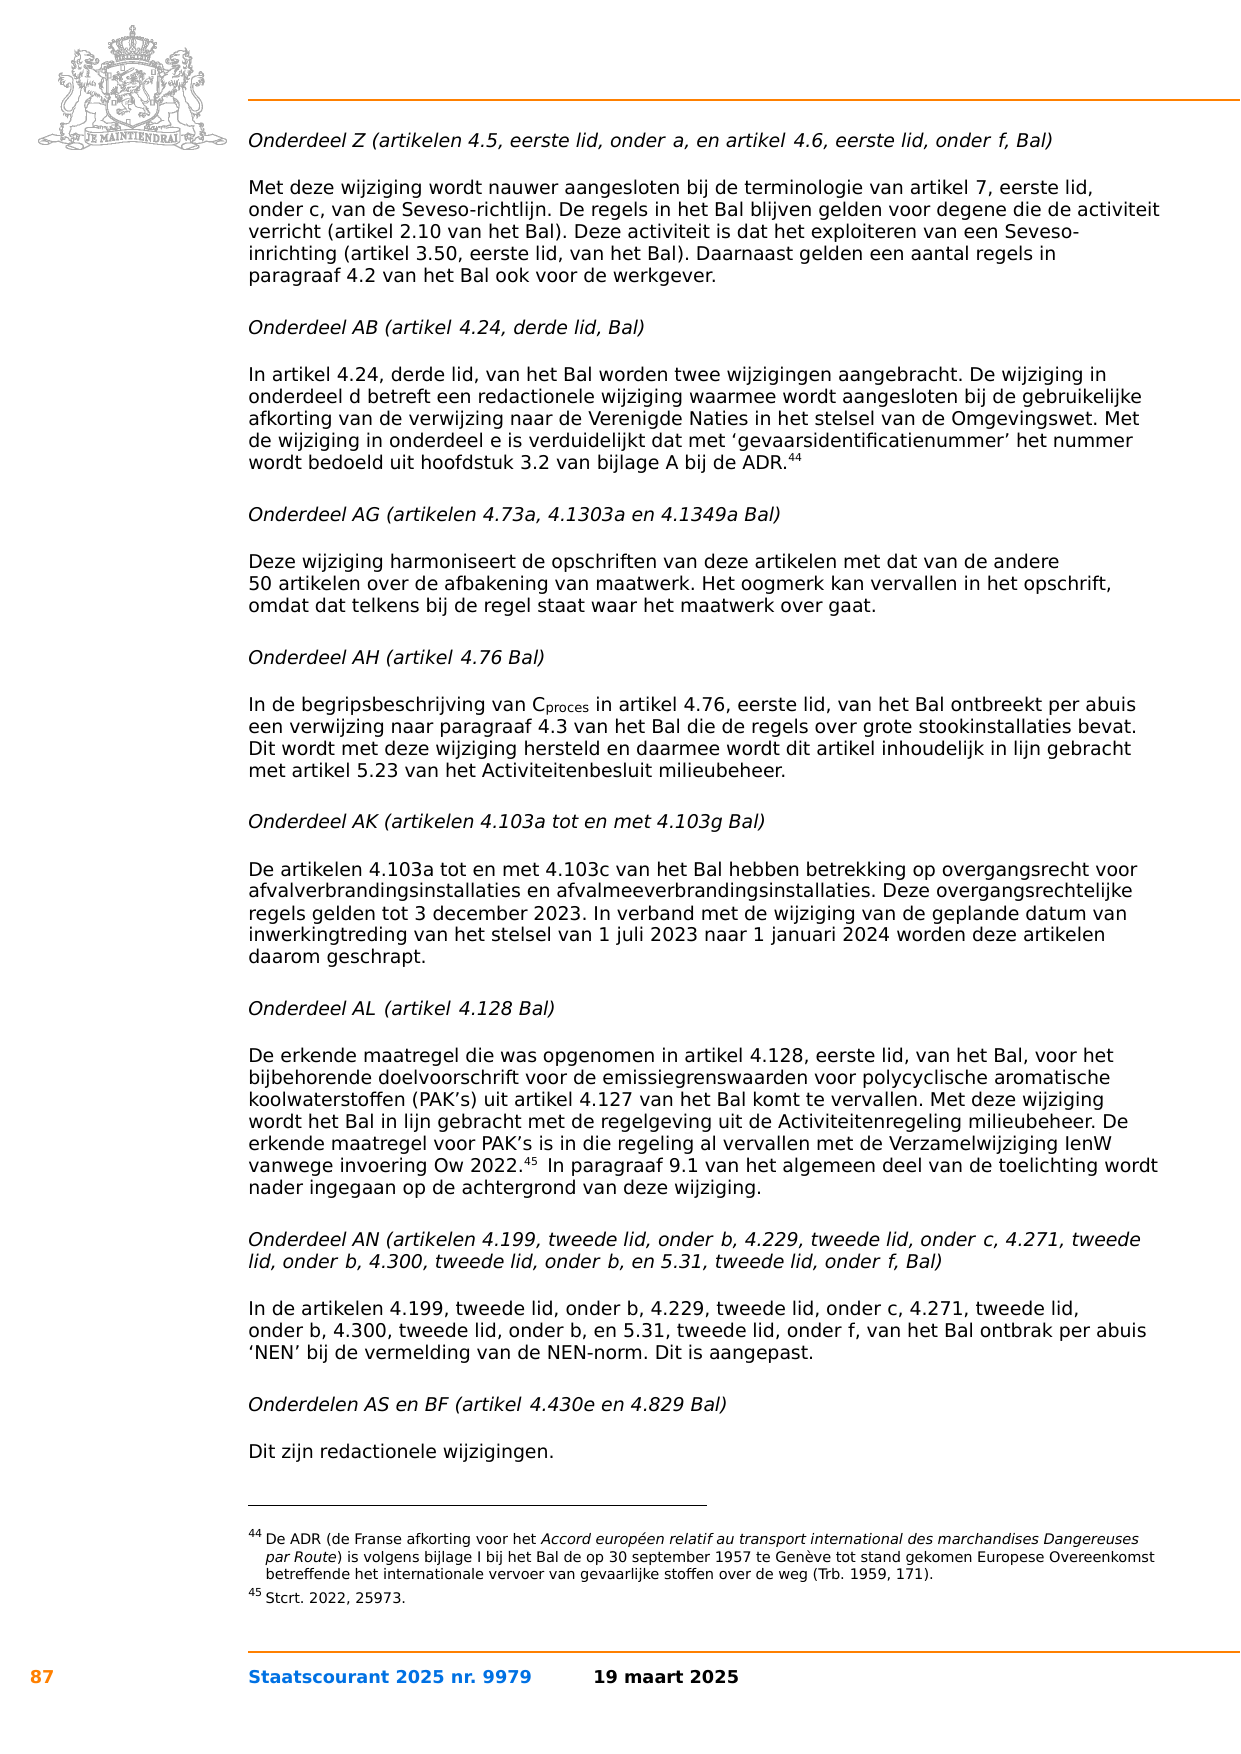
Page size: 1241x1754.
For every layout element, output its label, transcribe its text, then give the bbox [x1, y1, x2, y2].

subtitle Onderdeel AH (artikel 4.76 Bal) [248, 647, 1163, 668]
subtitle Onderdeel AG (artikelen 4.73a, 4.1303a en 4.1349a Bal) [248, 504, 1163, 526]
text De erkende maatregel die was opgenomen in artikel 4.128, eerste lid, van het Bal, voor het bijbehorende doelvoorschrift voor de emissiegrenswaarden voor polycyclische aromatische koolwaterstoffen (PAK’s) uit artikel 4.127 van het Bal komt te vervallen. Met deze wijziging wordt het Bal in lijn gebracht met de regelgeving uit de Activiteitenregeling milieubeheer. De erkende maatregel voor PAK’s is in die regeling al vervallen met de Verzamelwijziging IenW vanwege invoering Ow 2022. In paragraaf 9.1 van het algemeen deel van de toelichting wordt nader ingegaan op de achtergrond van deze wijziging. [248, 1045, 1163, 1199]
text Stcrt. 2022, 25973. [248, 1586, 1163, 1608]
text In de artikelen 4.199, tweede lid, onder b, 4.229, tweede lid, onder c, 4.271, tweede lid, onder b, 4.300, tweede lid, onder b, en 5.31, tweede lid, onder f, van het Bal ontbrak per abuis ‘NEN’ bij de vermelding van de NEN-norm. Dit is aangepast. [248, 1298, 1163, 1364]
text De ADR (de Franse afkorting voor het Accord européen relatif au transport international des marchandises Dangereuses par Route) is volgens bijlage I bij het Bal de op 30 september 1957 te Genève tot stand gekomen Europese Overeenkomst betreffende het internationale vervoer van gevaarlijke stoffen over de weg (Trb. 1959, 171). [248, 1527, 1163, 1583]
picture [38, 25, 227, 150]
text Dit zijn redactionele wijzigingen. [248, 1441, 1163, 1463]
subtitle Onderdeel Z (artikelen 4.5, eerste lid, onder a, en artikel 4.6, eerste lid, onder f, Bal) [248, 130, 1163, 152]
text Deze wijziging harmoniseert de opschriften van deze artikelen met dat van de andere 50 artikelen over de afbakening van maatwerk. Het oogmerk kan vervallen in het opschrift, omdat dat telkens bij de regel staat waar het maatwerk over gaat. [248, 551, 1163, 617]
text De artikelen 4.103a tot en met 4.103c van het Bal hebben betrekking op overgangsrecht voor afvalverbrandingsinstallaties en afvalmeeverbrandingsinstallaties. Deze overgangsrechtelijke regels gelden tot 3 december 2023. In verband met de wijziging van de geplande datum van inwerkingtreding van het stelsel van 1 juli 2023 naar 1 januari 2024 worden deze artikelen daarom geschrapt. [248, 858, 1163, 968]
subtitle Onderdelen AS en BF (artikel 4.430e en 4.829 Bal) [248, 1394, 1163, 1416]
text Met deze wijziging wordt nauwer aangesloten bij de terminologie van artikel 7, eerste lid, onder c, van de Seveso-richtlijn. De regels in het Bal blijven gelden voor degene die de activiteit verricht (artikel 2.10 van het Bal). Deze activiteit is dat het exploiteren van een Seveso-inrichting (artikel 3.50, eerste lid, van het Bal). Daarnaast gelden een aantal regels in paragraaf 4.2 van het Bal ook voor de werkgever. [248, 177, 1163, 287]
subtitle Onderdeel AL (artikel 4.128 Bal) [248, 998, 1163, 1020]
subtitle Onderdeel AB (artikel 4.24, derde lid, Bal) [248, 317, 1163, 339]
subtitle Onderdeel AN (artikelen 4.199, tweede lid, onder b, 4.229, tweede lid, onder c, 4.271, tweede lid, onder b, 4.300, tweede lid, onder b, en 5.31, tweede lid, onder f, Bal) [248, 1229, 1163, 1273]
subtitle Onderdeel AK (artikelen 4.103a tot en met 4.103g Bal) [248, 811, 1163, 833]
text In de begripsbeschrijving van Cproces in artikel 4.76, eerste lid, van het Bal ontbreekt per abuis een verwijzing naar paragraaf 4.3 van het Bal die de regels over grote stookinstallaties bevat. Dit wordt met deze wijziging hersteld en daarmee wordt dit artikel inhoudelijk in lijn gebracht met artikel 5.23 van het Activiteitenbesluit milieubeheer. [248, 693, 1163, 781]
text In artikel 4.24, derde lid, van het Bal worden twee wijzigingen aangebracht. De wijziging in onderdeel d betreft een redactionele wijziging waarmee wordt aangesloten bij de gebruikelijke afkorting van de verwijzing naar de Verenigde Naties in het stelsel van de Omgevingswet. Met de wijziging in onderdeel e is verduidelijkt dat met ‘gevaarsidentificatienummer’ het nummer wordt bedoeld uit hoofdstuk 3.2 van bijlage A bij de ADR. [248, 364, 1163, 474]
